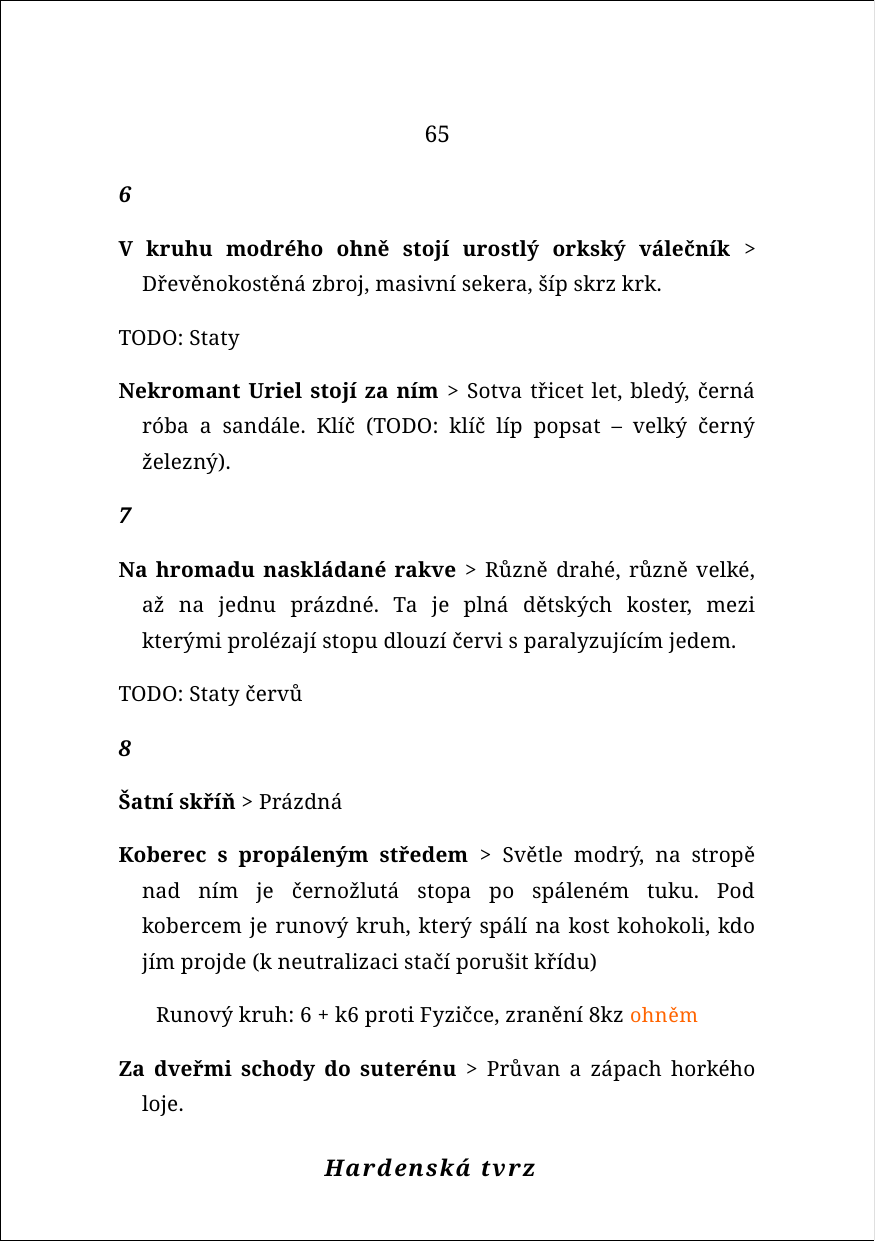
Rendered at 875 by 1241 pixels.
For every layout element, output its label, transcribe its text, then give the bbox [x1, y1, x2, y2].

text Šatní skříň > Prázdná [118, 787, 756, 816]
list Runový kruh: 6 + k6 proti Fyzičce, zranění 8kz ohněm [118, 1000, 756, 1029]
text 8 [118, 732, 756, 762]
text Nekromant Uriel stojí za ním > Sotva třicet let, bledý, černá róba a sandále. Klíč (TODO: klíč líp popsat – velký černý železný). [118, 376, 756, 475]
text 7 [118, 500, 756, 530]
text Za dveřmi schody do suterénu > Průvan a zápach horkého loje. [118, 1054, 756, 1118]
text TODO: Staty červů [118, 679, 756, 708]
text Na hromadu naskládané rakve > Různě drahé, různě velké, až na jednu prázdné. Ta je plná dětských koster, mezi kterými prolézají stopu dlouzí červi s paralyzujícím jedem. [118, 555, 756, 654]
text 6 [118, 179, 756, 209]
text Koberec s propáleným středem > Světle modrý, na stropě nad ním je černožlutá stopa po spáleném tuku. Pod kobercem je runový kruh, který spálí na kost kohokoli, kdo jím projde (k neutralizaci stačí porušit křídu) [118, 841, 756, 976]
text TODO: Staty [118, 323, 756, 351]
text V kruhu modrého ohně stojí urostlý orkský válečník > Dřevěnokostěná zbroj, masivní sekera, šíp skrz krk. [118, 234, 756, 298]
